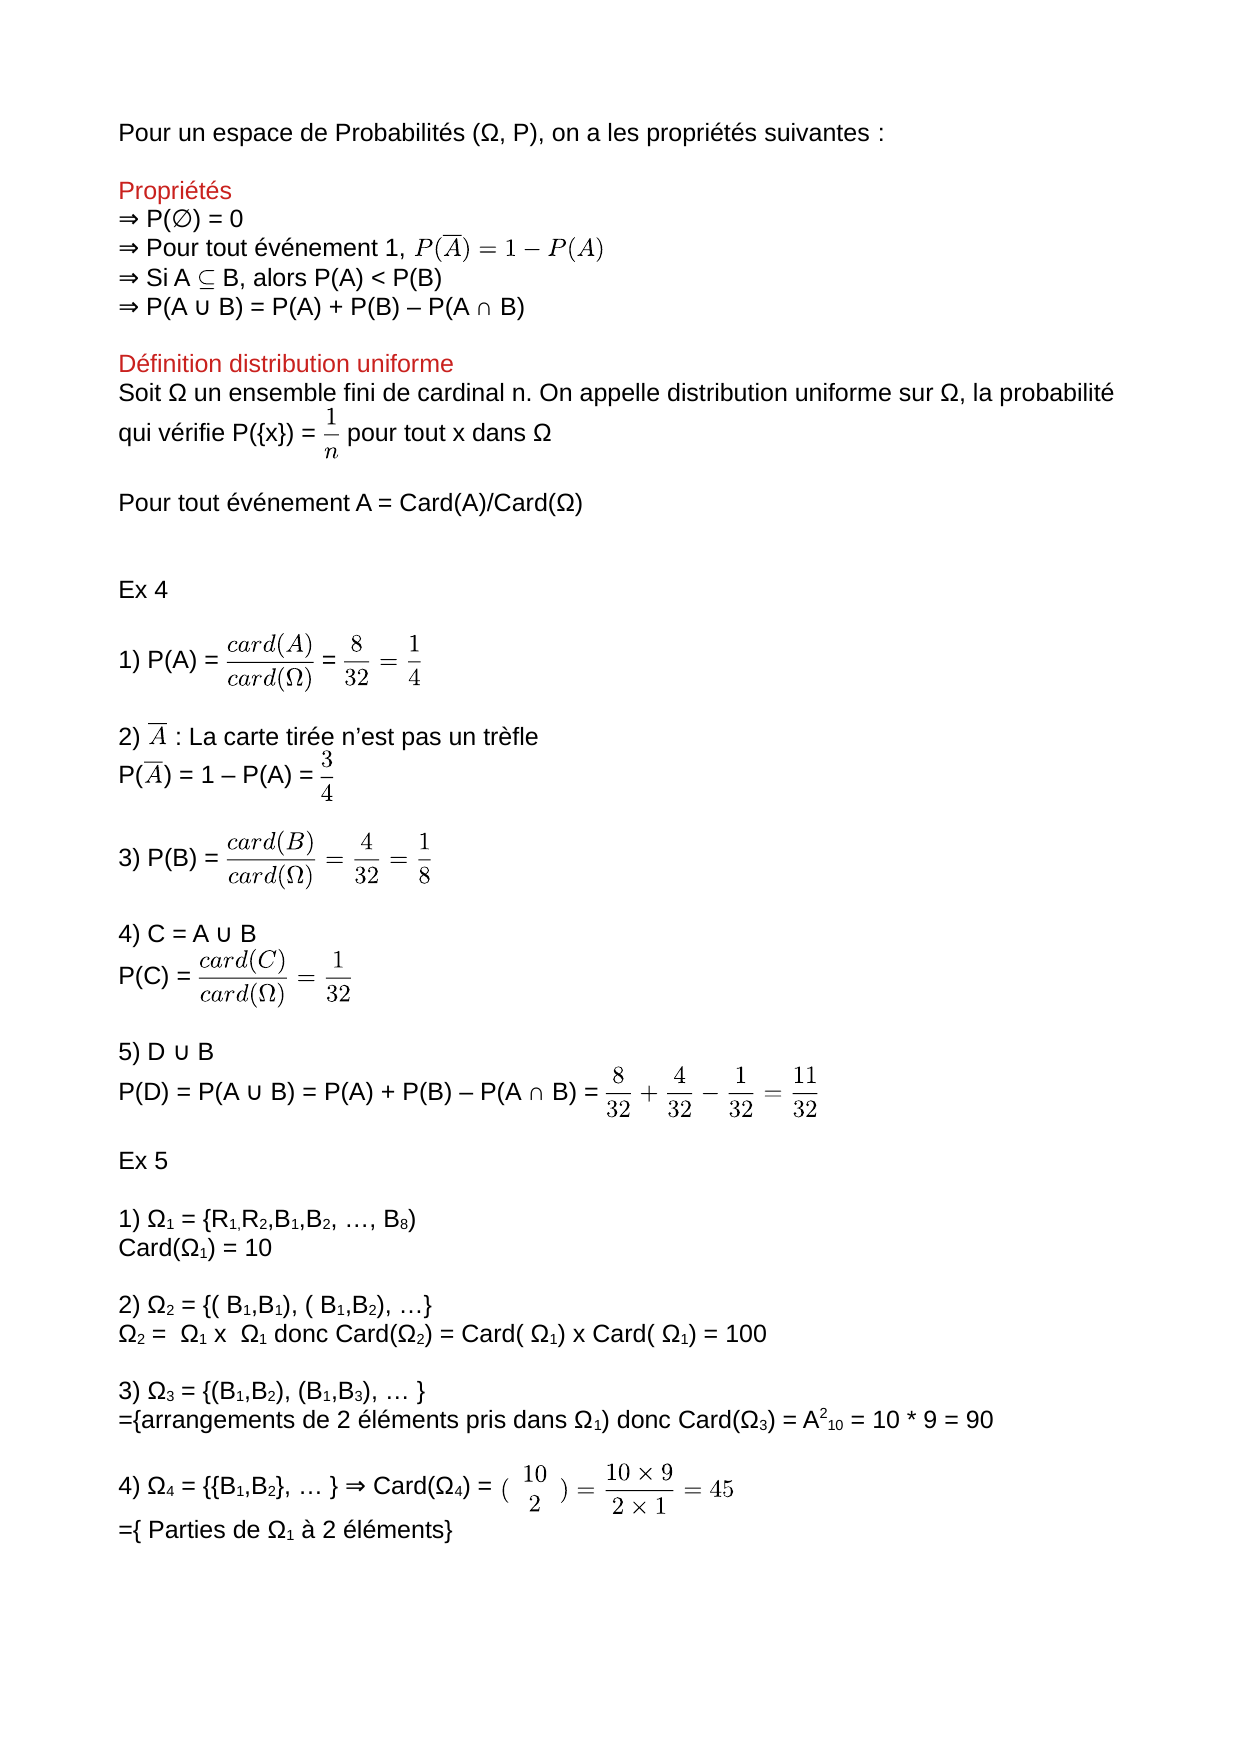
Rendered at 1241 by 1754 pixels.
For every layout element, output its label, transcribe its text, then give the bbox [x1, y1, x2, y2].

text Propriétés [118, 176, 1122, 204]
text [813, 1066, 1122, 1117]
text ⇒ Si A B, alors P(A) < P(B) [118, 263, 1122, 292]
text Ex 5 [118, 1146, 1122, 1175]
text 2) Ω2 = {( B1,B1), ( B1,B2), …} [118, 1290, 1122, 1319]
text Pour tout événement A = Card(A)/Card(Ω) [118, 488, 1122, 517]
text P(C) = [118, 948, 1122, 1009]
text Ex 4 [118, 574, 1122, 603]
text P() = 1 – P(A) = [118, 750, 325, 801]
text Définition distribution uniforme [118, 349, 1122, 378]
text ={arrangements de 2 éléments pris dans Ω1) donc Card(Ω3) = A210 = 10 * 9 = 90 [118, 1405, 1122, 1434]
text 4) C = A ∪ B [118, 919, 1122, 948]
text ={ Parties de Ω1 à 2 éléments} [118, 1515, 1122, 1543]
text Pour un espace de Probabilités (Ω, P), on a les propriétés suivantes : [118, 118, 1122, 147]
text 1) P(A) = = [118, 632, 1122, 693]
text [307, 830, 1122, 890]
text 4) Ω4 = {{B1,B2}, … } ⇒ Card(Ω4) = [118, 1462, 1122, 1515]
text ⇒ P(A ∪ B) = P(A) + P(B) – P(A ∩ B) [118, 292, 1122, 321]
text Card(Ω1) = 10 [118, 1232, 1122, 1261]
text 1) Ω1 = {R1,R2,B1,B2, …, B8) [118, 1204, 1122, 1232]
text 3) P(B) = [118, 830, 284, 890]
text ⇒ Pour tout événement 1, [118, 233, 1122, 263]
text Ω2 = Ω1 x Ω1 donc Card(Ω2) = Card( Ω1) x Card( Ω1) = 100 [118, 1319, 1122, 1347]
text Soit Ω un ensemble fini de cardinal n. On appelle distribution uniforme sur Ω, la probabilité qui vérifie P({x}) = pour tout x dans Ω [118, 378, 1122, 459]
text 5) D ∪ B [118, 1037, 1122, 1066]
text ⇒ P(∅) = 0 [118, 204, 1122, 233]
text [330, 750, 1122, 801]
text P(D) = P(A ∪ B) = P(A) + P(B) – P(A ∩ B) = [118, 1066, 616, 1117]
text 3) Ω3 = {(B1,B2), (B1,B3), … } [118, 1376, 1122, 1405]
text 2) : La carte tirée n’est pas un trèfle [118, 722, 1122, 750]
